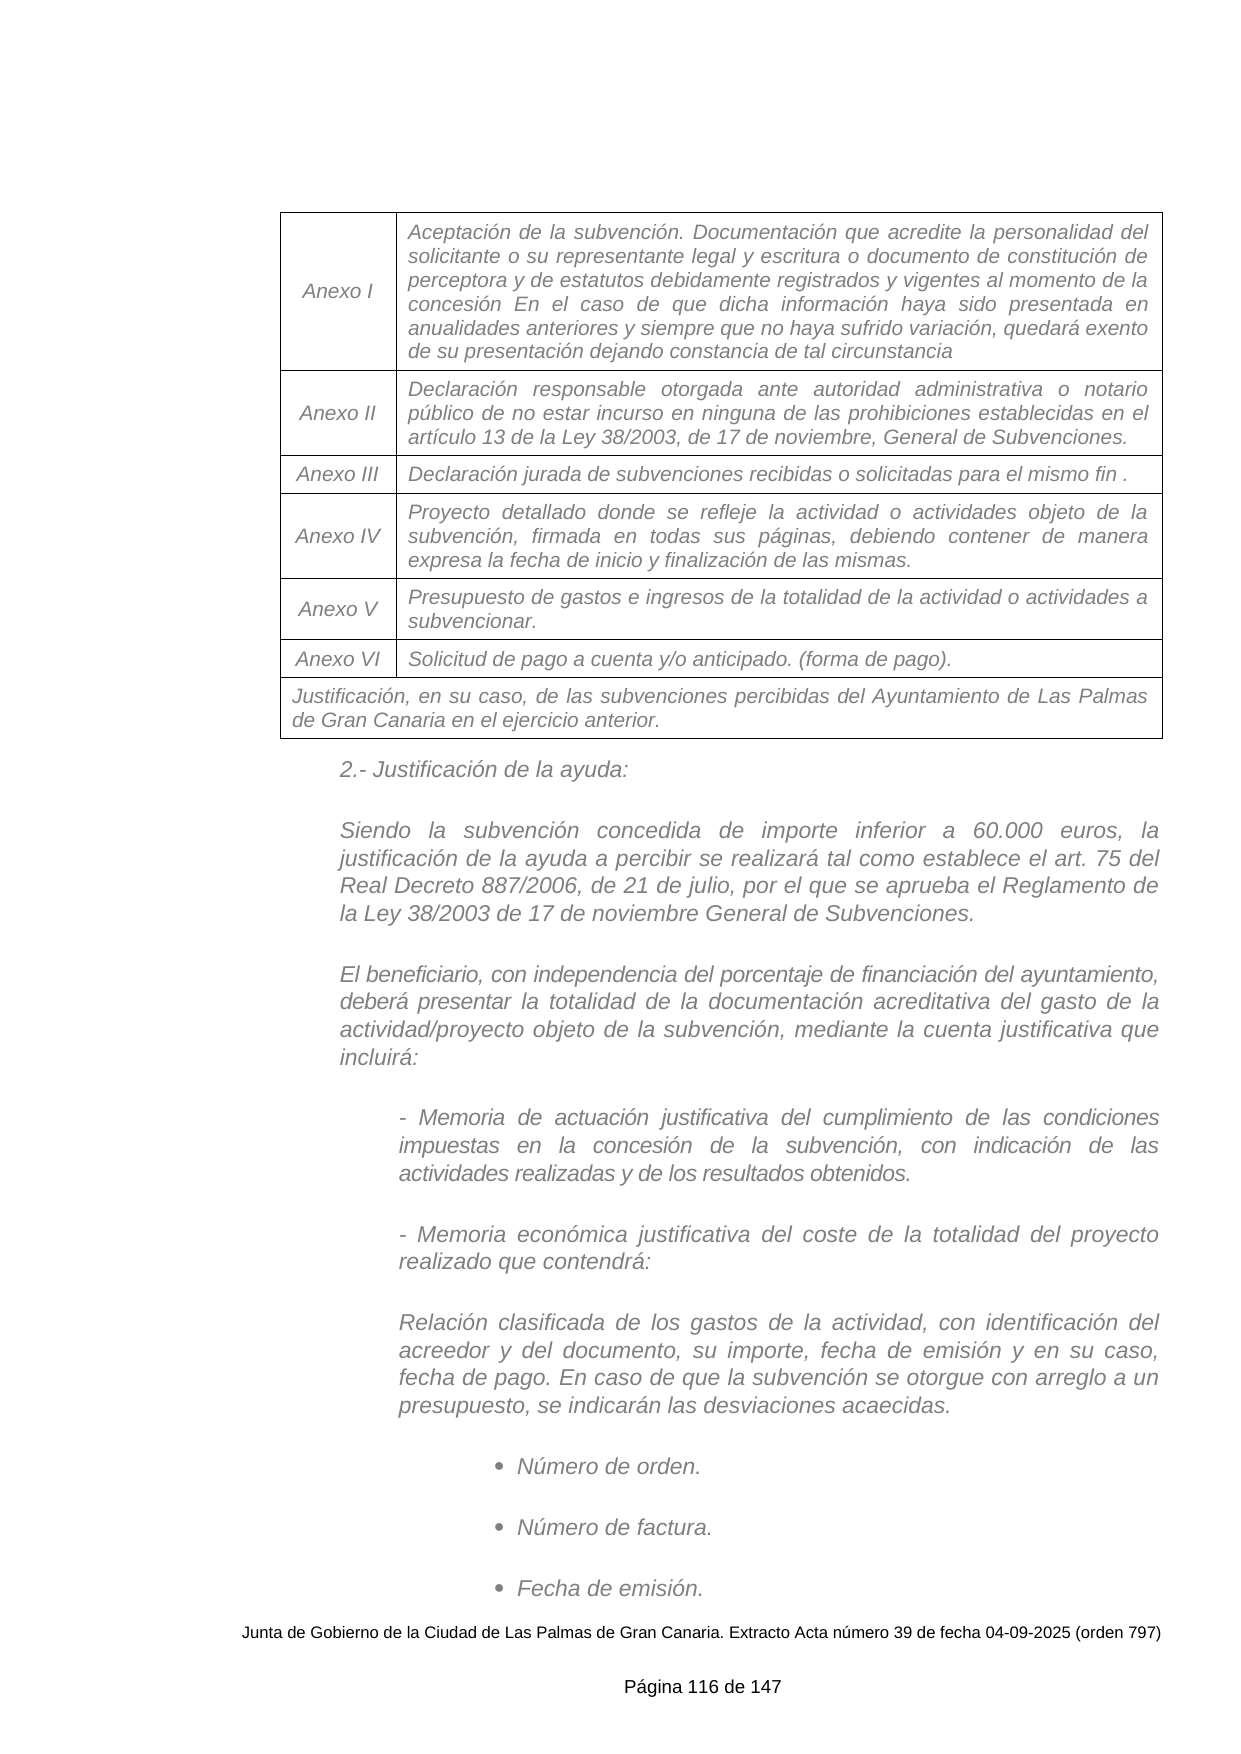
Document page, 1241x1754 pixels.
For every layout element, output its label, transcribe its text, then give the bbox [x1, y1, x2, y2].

table_cell Anexo VI [281, 640, 396, 677]
table_cell Anexo II [281, 371, 396, 455]
table_cell Anexo V [281, 579, 396, 639]
list Número de factura. [495, 1514, 1162, 1540]
text El beneficiario, con independencia del porcentaje de financiación del ayuntamiento, deberá presentar la totalidad de la documentación acreditativa del gasto de la actividad/proyecto objeto de la subvención, mediante la cuenta justificativa que incluirá: [339, 961, 1162, 1070]
table_cell Declaración jurada de subvenciones recibidas o solicitadas para el mismo fin . [397, 456, 1162, 492]
table_cell Anexo III [281, 456, 396, 492]
table_cell Proyecto detallado donde se refleje la actividad o actividades objeto de la subvención, firmada en todas sus páginas, debiendo contener de manera expresa la fecha de inicio y finalización de las mismas. [397, 494, 1162, 578]
table_cell Presupuesto de gastos e ingresos de la totalidad de la actividad o actividades a subvencionar. [397, 579, 1162, 639]
text 2.- Justificación de la ayuda: [339, 756, 1162, 782]
text - Memoria de actuación justificativa del cumplimiento de las condiciones impuestas en la concesión de la subvención, con indicación de las actividades realizadas y de los resultados obtenidos. [399, 1104, 1162, 1186]
table_cell Anexo IV [281, 494, 396, 578]
table_cell Solicitud de pago a cuenta y/o anticipado. (forma de pago). [397, 640, 1162, 677]
text Relación clasificada de los gastos de la actividad, con identificación del acreedor y del documento, su importe, fecha de emisión y en su caso, fecha de pago. En caso de que la subvención se otorgue con arreglo a un presupuesto, se indicarán las desviaciones acaecidas. [399, 1309, 1162, 1418]
table_cell Declaración responsable otorgada ante autoridad administrativa o notario público de no estar incurso en ninguna de las prohibiciones establecidas en el artículo 13 de la Ley 38/2003, de 17 de noviembre, General de Subvenciones. [397, 371, 1162, 455]
list Número de orden. [495, 1453, 1162, 1479]
table_header Anexo I [281, 213, 396, 369]
table_cell Justificación, en su caso, de las subvenciones percibidas del Ayuntamiento de Las Palmas de Gran Canaria en el ejercicio anterior. [281, 678, 1162, 738]
text - Memoria económica justificativa del coste de la totalidad del proyecto realizado que contendrá: [399, 1221, 1162, 1274]
table_header Aceptación de la subvención. Documentación que acredite la personalidad del solicitante o su representante legal y escritura o documento de constitución de perceptora y de estatutos debidamente registrados y vigentes al momento de la concesión En el caso de que dicha información haya sido presentada en anualidades anteriores y siempre que no haya sufrido variación, quedará exento de su presentación dejando constancia de tal circunstancia [397, 213, 1162, 369]
text Siendo la subvención concedida de importe inferior a 60.000 euros, la justificación de la ayuda a percibir se realizará tal como establece el art. 75 del Real Decreto 887/2006, de 21 de julio, por el que se aprueba el Reglamento de la Ley 38/2003 de 17 de noviembre General de Subvenciones. [339, 817, 1162, 926]
list Fecha de emisión. [495, 1575, 1162, 1601]
